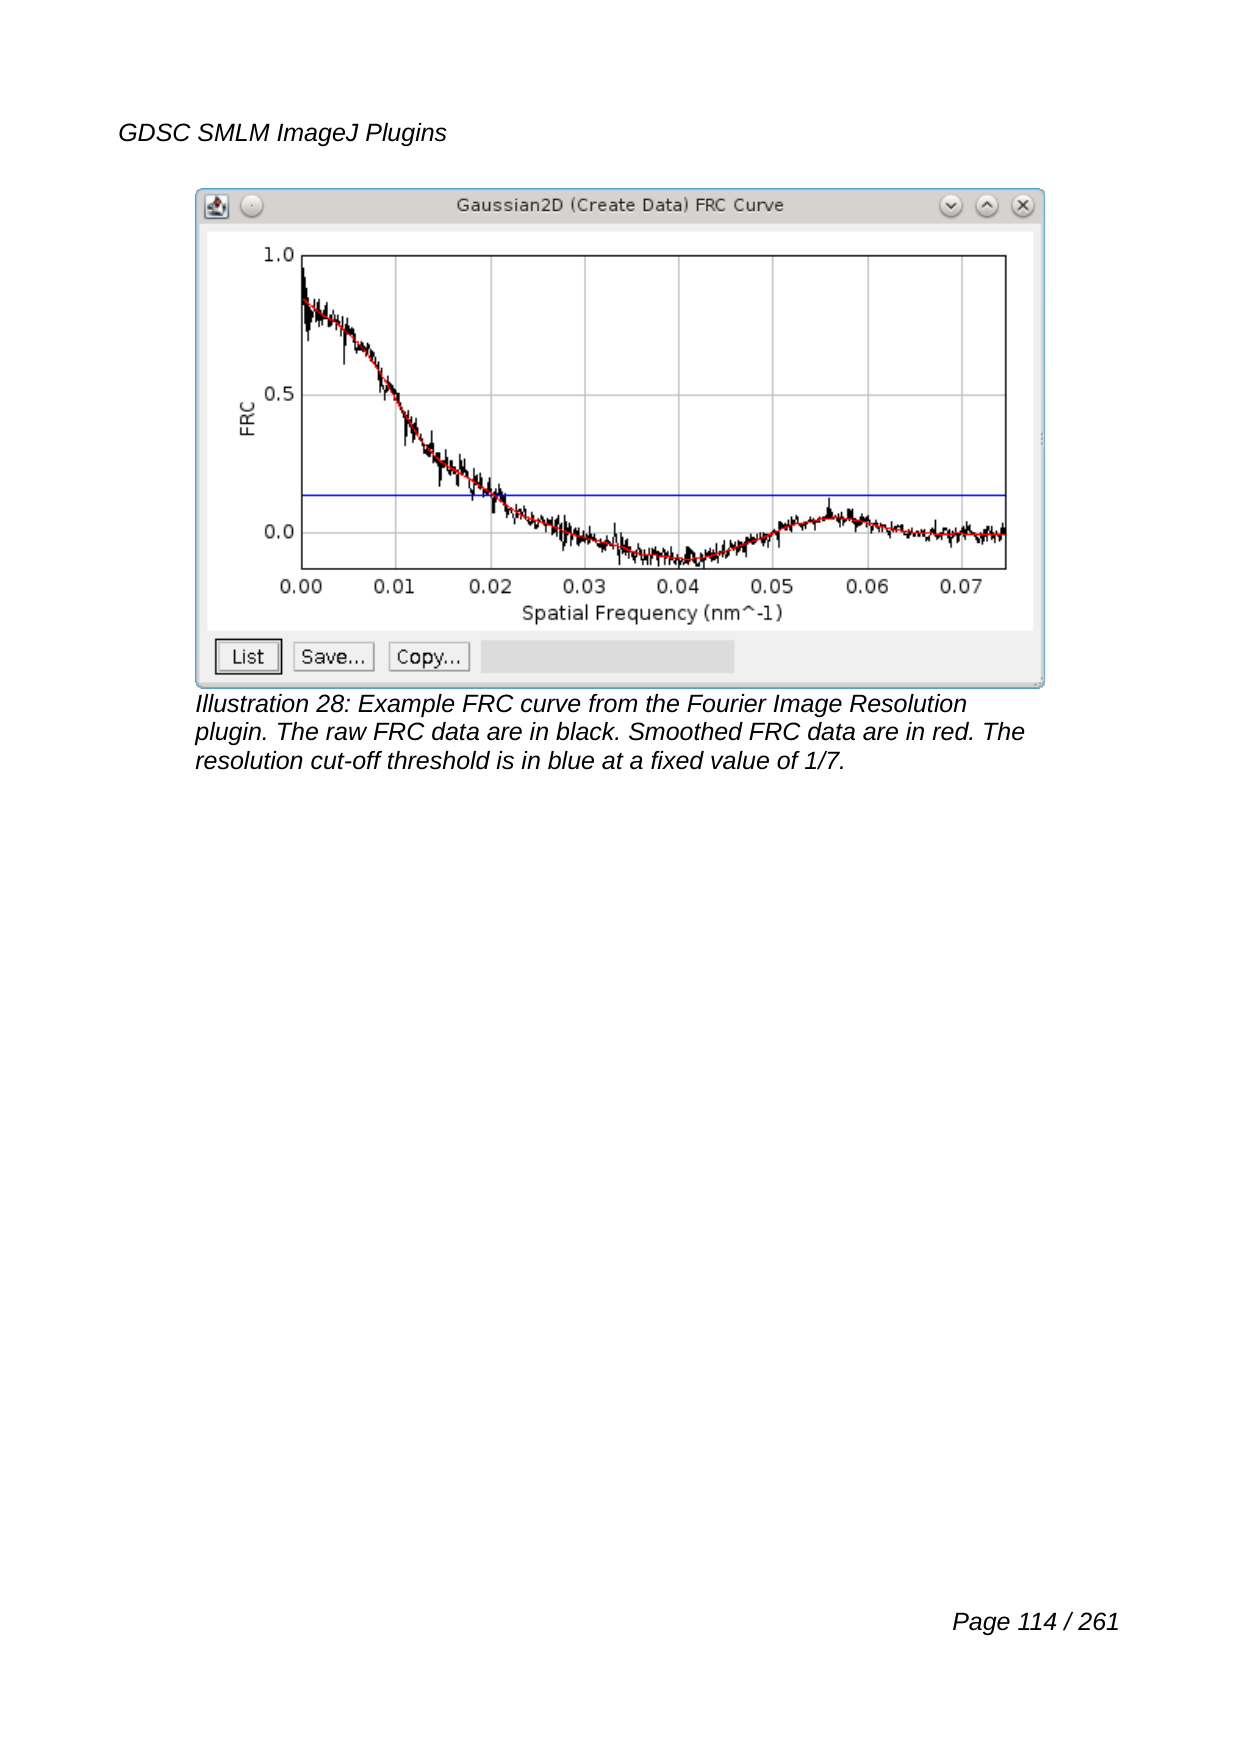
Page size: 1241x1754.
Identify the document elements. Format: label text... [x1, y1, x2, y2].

text Illustration 28: Example FRC curve from the Fourier Image Resolution plugin. The raw FRC data are in black. Smoothed FRC data are in red. The resolution cut-off threshold is in blue at a fixed value of 1/7. [195, 689, 1045, 775]
picture [195, 188, 1045, 689]
